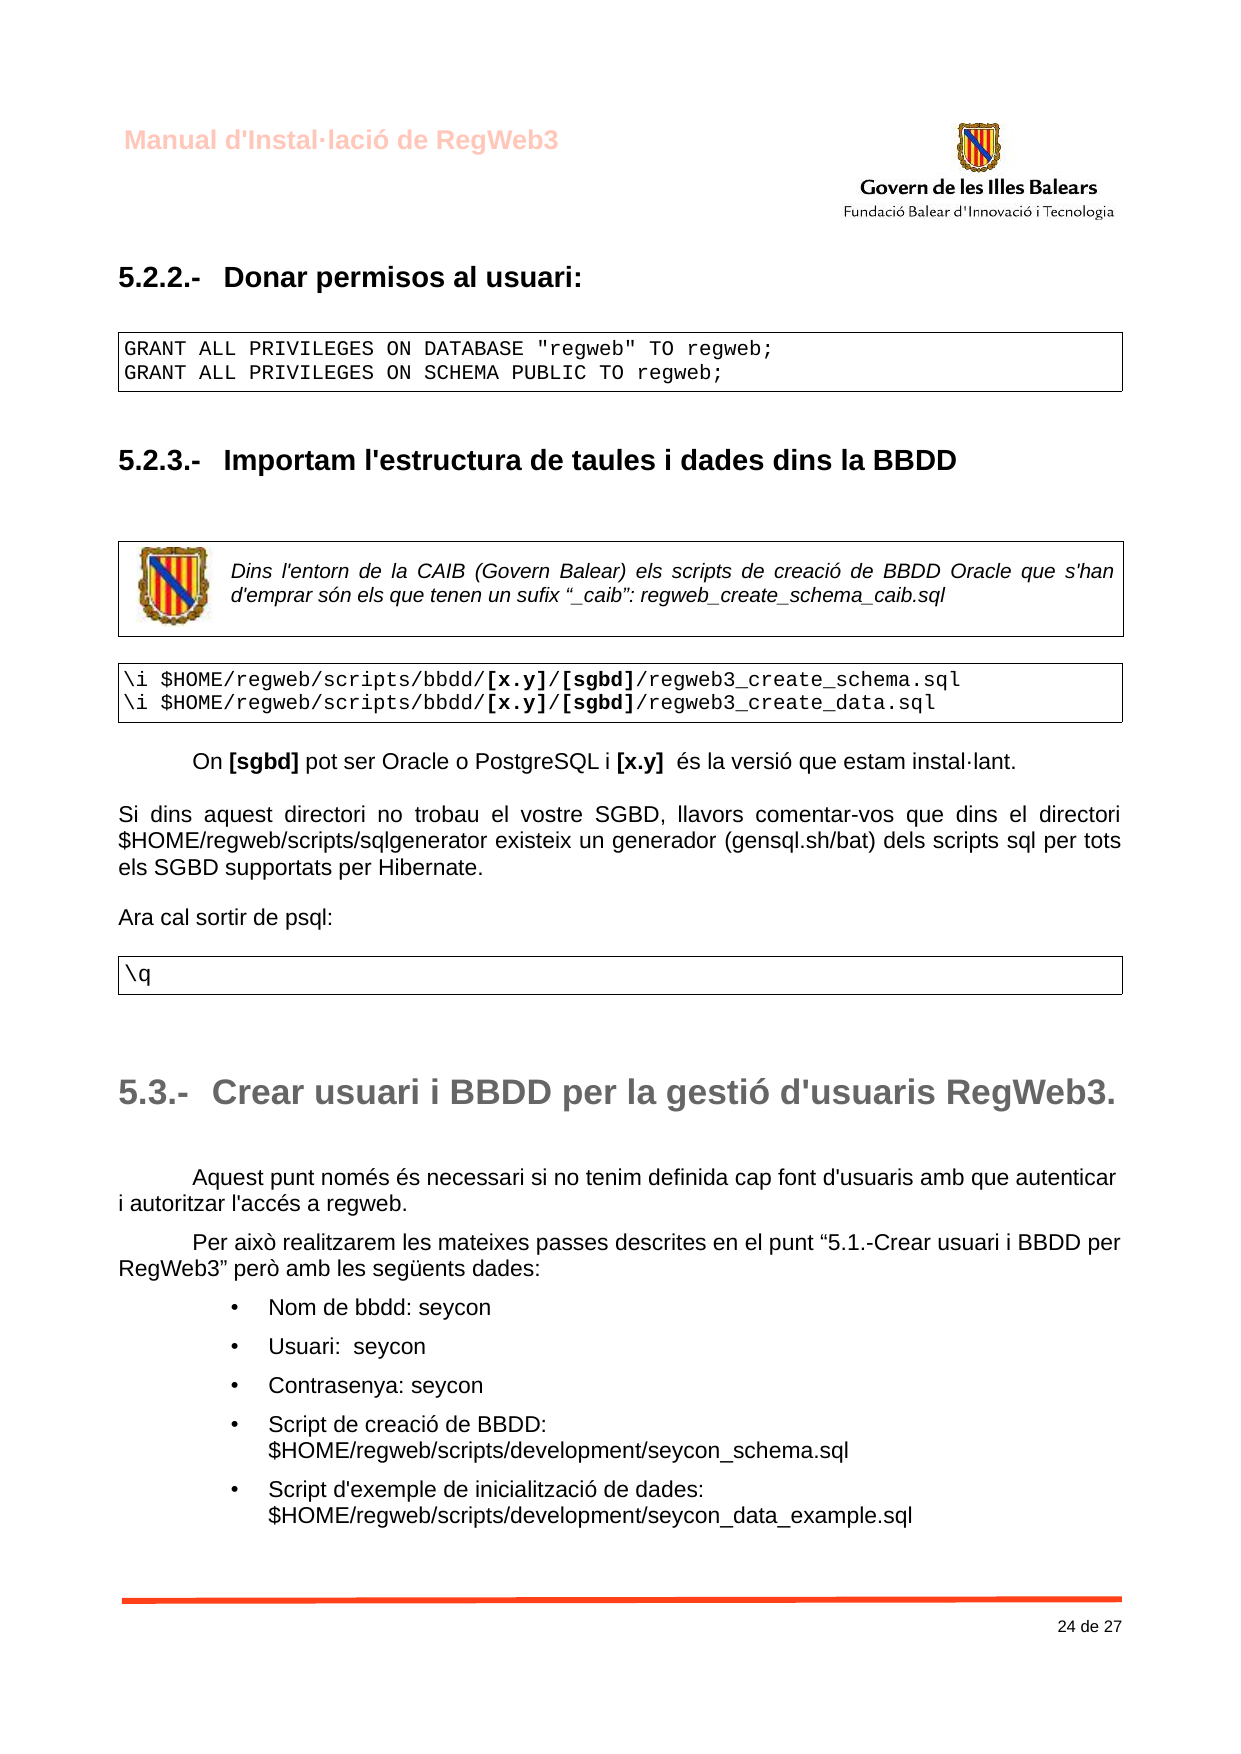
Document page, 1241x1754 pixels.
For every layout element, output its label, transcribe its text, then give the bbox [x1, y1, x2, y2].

table_header GRANT ALL PRIVILEGES ON DATABASE "regweb" TO regweb; GRANT ALL PRIVILEGES ON SCHEMA PUBLIC TO regweb; [119, 333, 1122, 391]
text Si dins aquest directori no trobau el vostre SGBD, llavors comentar-vos que dins el directori $HOME/regweb/scripts/sqlgenerator existeix un generador (gensql.sh/bat) dels scripts sql per tots els SGBD supportats per Hibernate. [118, 801, 1122, 880]
list Script de creació de BBDD: $HOME/regweb/scripts/development/seycon_schema.sql [231, 1411, 1122, 1463]
list Nom de bbdd: seycon [231, 1294, 1122, 1320]
text Per això realitzarem les mateixes passes descrites en el punt “5.1.-Crear usuari i BBDD per RegWeb3” però amb les següents dades: [118, 1229, 1122, 1282]
table_header [119, 542, 225, 636]
subtitle Importam l'estructura de taules i dades dins la BBDD [118, 443, 1122, 476]
table_header Dins l'entorn de la CAIB (Govern Balear) els scripts de creació de BBDD Oracle que s'han d'emprar són els que tenen un sufix “_caib”: regweb_create_schema_caib.sql [225, 542, 1123, 636]
table_header \i $HOME/regweb/scripts/bbdd/[x.y]/[sgbd]/regweb3_create_schema.sql \i $HOME/regweb/scripts/bbdd/[x.y]/[sgbd]/regweb3_create_data.sql [119, 664, 1122, 722]
list Script d'exemple de inicialització de dades: $HOME/regweb/scripts/development/seycon_data_example.sql [231, 1476, 1122, 1528]
text On [sgbd] pot ser Oracle o PostgreSQL i [x.y] és la versió que estam instal·lant. [118, 748, 1122, 774]
subtitle Crear usuari i BBDD per la gestió d'usuaris RegWeb3. [118, 1072, 1122, 1112]
text Aquest punt només és necessari si no tenim definida cap font d'usuaris amb que autenticar i autoritzar l'accés a regweb. [118, 1164, 1122, 1216]
text Ara cal sortir de psql: [118, 903, 1122, 930]
list Usuari: seycon [231, 1333, 1122, 1359]
table_header \q [119, 957, 1122, 994]
picture [840, 123, 1117, 220]
subtitle Donar permisos al usuari: [118, 260, 1122, 293]
picture [134, 547, 214, 627]
list Contrasenya: seycon [231, 1372, 1122, 1398]
